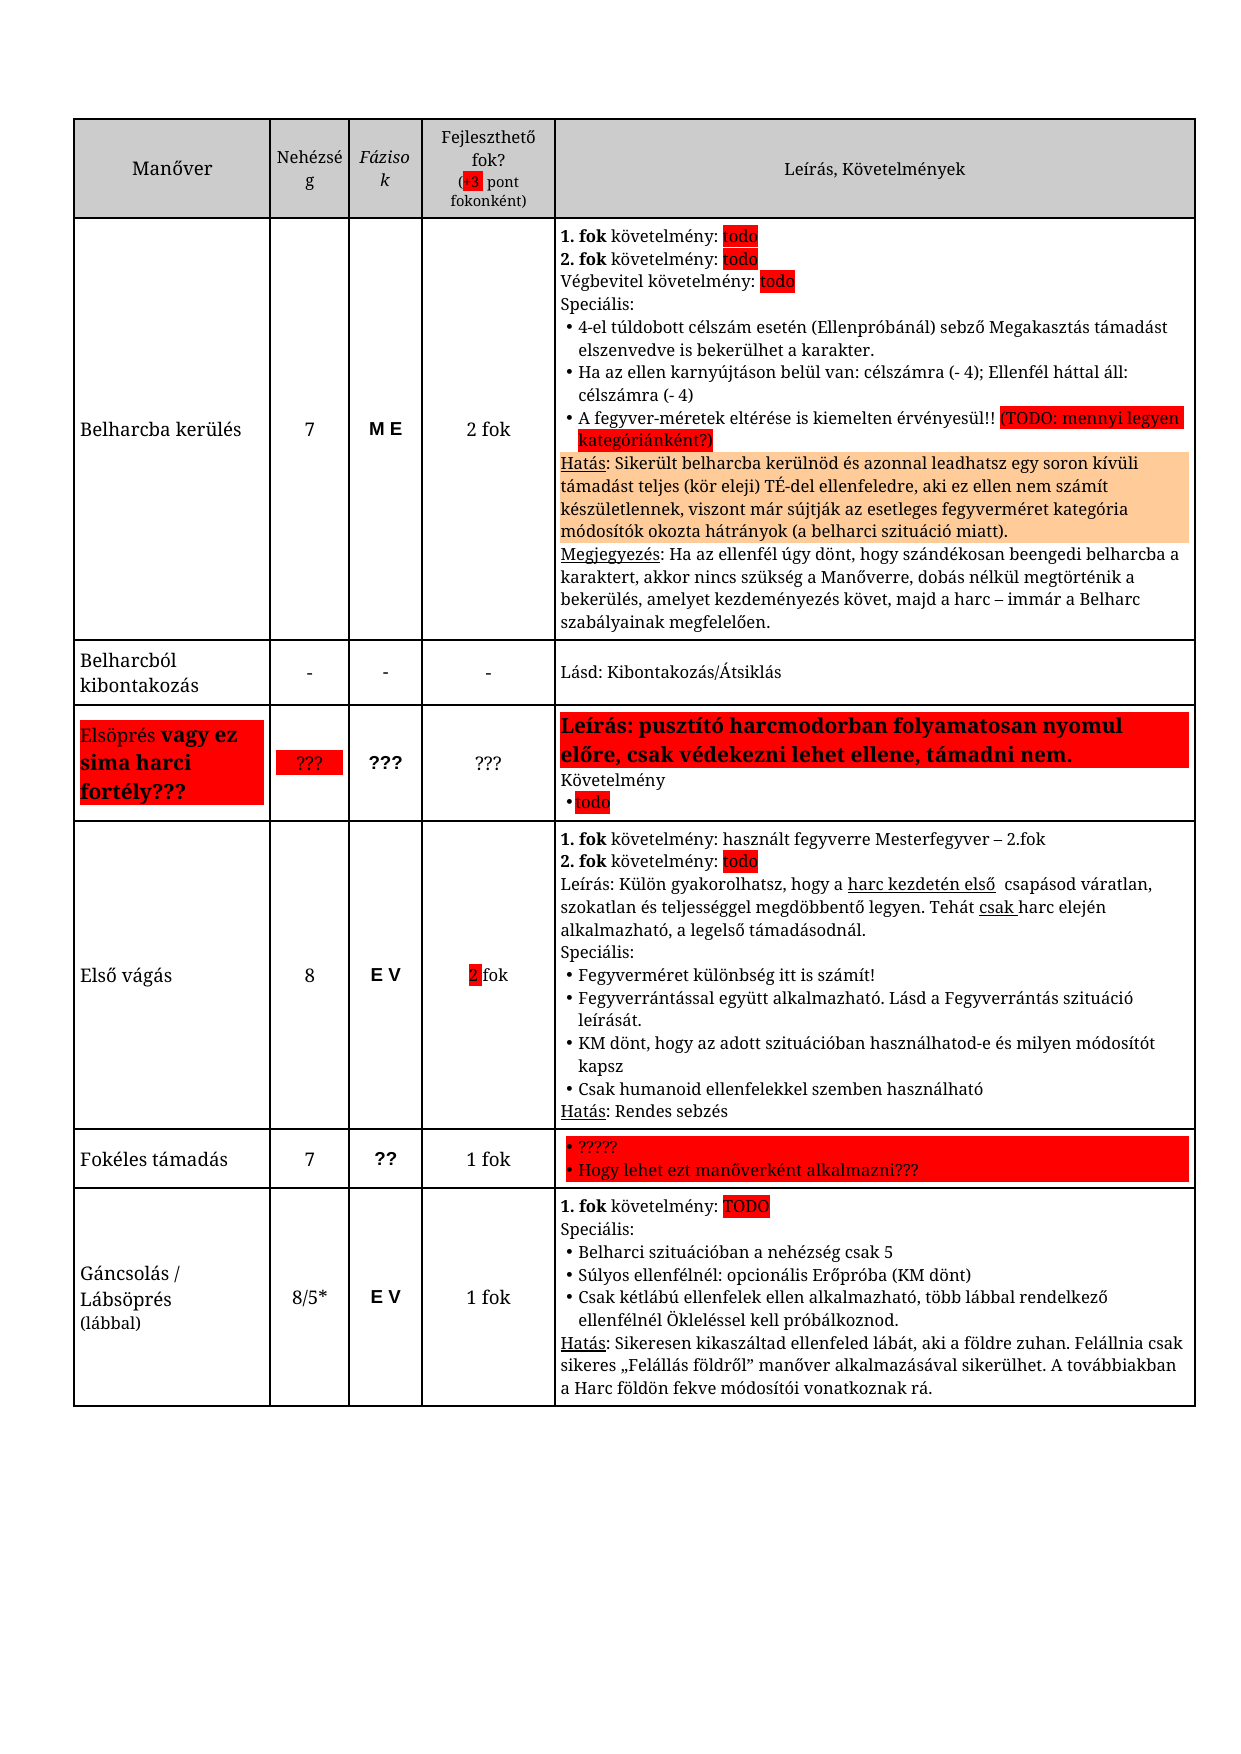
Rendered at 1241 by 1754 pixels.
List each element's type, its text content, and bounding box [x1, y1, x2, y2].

table_cell 2 fok [423, 822, 554, 1128]
table_cell Manőver [75, 120, 269, 217]
table_cell ??? [423, 706, 554, 819]
table_cell 8 [271, 822, 348, 1128]
table_cell 7 [271, 219, 348, 639]
table_cell ??? [271, 706, 348, 819]
table_cell ?? [350, 1130, 421, 1187]
table_cell Belharcba kerülés [75, 219, 269, 639]
table_cell 1. fok követelmény: TODO Speciális: Belharci szituációban a nehézség csak 5 Súlyos ellenfélnél: opcionális Erőpróba (KM dönt) Csak kétlábú ellenfelek ellen alkalmazható, több lábbal rendelkező ellenfélnél Ökleléssel kell próbálkoznod. Hatás: Sikeresen kikaszáltad ellenfeled lábát, aki a földre zuhan. Felállnia csak sikeres „Felállás földről” manőver alkalmazásával sikerülhet. A továbbiakban a Harc földön fekve módosítói vonatkoznak rá. [556, 1189, 1194, 1405]
table_cell Belharcból kibontakozás [75, 641, 269, 704]
table_cell 1. fok követelmény: használt fegyverre Mesterfegyver – 2.fok 2. fok követelmény: todo Leírás: Külön gyakorolhatsz, hogy a harc kezdetén első csapásod váratlan, szokatlan és teljességgel megdöbbentő legyen. Tehát csak harc elején alkalmazható, a legelső támadásodnál. Speciális: Fegyverméret különbség itt is számít! Fegyverrántással együtt alkalmazható. Lásd a Fegyverrántás szituáció leírását. KM dönt, hogy az adott szituációban használhatod-e és milyen módosítót kapsz Csak humanoid ellenfelekkel szemben használható Hatás: Rendes sebzés [556, 822, 1194, 1128]
table_cell ????? Hogy lehet ezt manőverként alkalmazni??? [556, 1130, 1194, 1187]
table_cell M E [350, 219, 421, 639]
table_cell E V [350, 822, 421, 1128]
table_cell Lásd: Kibontakozás/Átsiklás [556, 641, 1194, 704]
table_cell 1 fok [423, 1130, 554, 1187]
table_cell - [350, 641, 421, 704]
table_cell E V [350, 1189, 421, 1405]
table_cell Fejleszthető fok? (+3 pont fokonként) [423, 120, 554, 217]
table_cell - [271, 641, 348, 704]
table_cell 8/5* [271, 1189, 348, 1405]
table_cell Fázisok [350, 120, 421, 217]
table_cell - [423, 641, 554, 704]
table_cell 7 [271, 1130, 348, 1187]
table_cell 1. fok követelmény: todo 2. fok követelmény: todo Végbevitel követelmény: todo Speciális: 4-el túldobott célszám esetén (Ellenpróbánál) sebző Megakasztás támadást elszenvedve is bekerülhet a karakter. Ha az ellen karnyújtáson belül van: célszámra (- 4); Ellenfél háttal áll: célszámra (- 4) A fegyver-méretek eltérése is kiemelten érvényesül!! (TODO: mennyi legyen kategóriánként?) Hatás: Sikerült belharcba kerülnöd és azonnal leadhatsz egy soron kívüli támadást teljes (kör eleji) TÉ-del ellenfeledre, aki ez ellen nem számít készületlennek, viszont már sújtják az esetleges fegyverméret kategória módosítók okozta hátrányok (a belharci szituáció miatt). Megjegyezés: Ha az ellenfél úgy dönt, hogy szándékosan beengedi belharcba a karaktert, akkor nincs szükség a Manőverre, dobás nélkül megtörténik a bekerülés, amelyet kezdeményezés követ, majd a harc – immár a Belharc szabályainak megfelelően. [556, 219, 1194, 639]
table_cell Gáncsolás / Lábsöprés (lábbal) [75, 1189, 269, 1405]
table_cell Elsöprés vagy ez sima harci fortély??? [75, 706, 269, 819]
table_cell 1 fok [423, 1189, 554, 1405]
table_cell Első vágás [75, 822, 269, 1128]
table_cell Fokéles támadás [75, 1130, 269, 1187]
table_cell ??? [350, 706, 421, 819]
table_cell Nehézség [271, 120, 348, 217]
table_cell Leírás, Követelmények [556, 120, 1194, 217]
table_cell Leírás: pusztító harcmodorban folyamatosan nyomul előre, csak védekezni lehet ellene, támadni nem. Követelmény todo [556, 706, 1194, 819]
table_cell 2 fok [423, 219, 554, 639]
